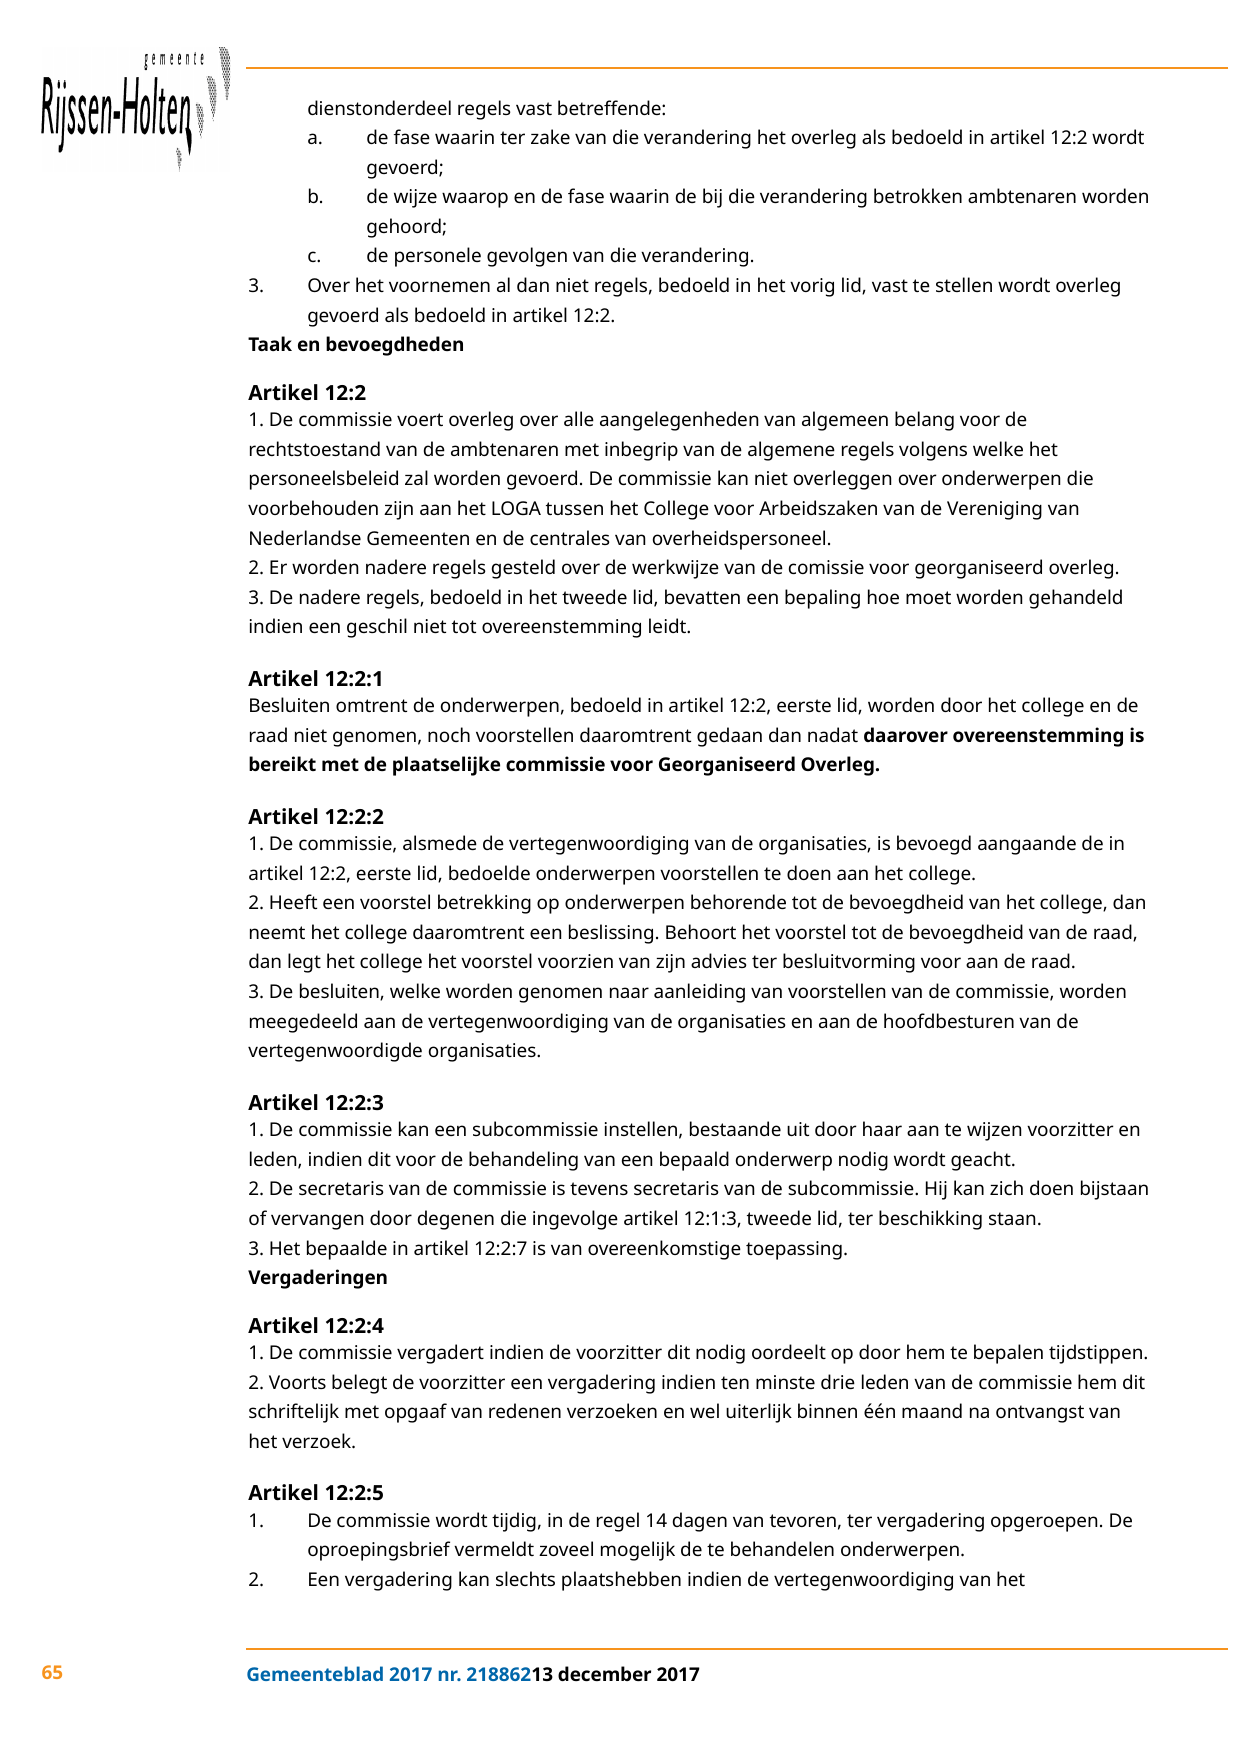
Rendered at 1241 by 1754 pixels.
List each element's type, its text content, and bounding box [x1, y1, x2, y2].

list Over het voornemen al dan niet regels, bedoeld in het vorig lid, vast te stellen wordt overleg gevoerd als bedoeld in artikel 12:2. [248, 272, 1152, 328]
picture [41, 47, 231, 172]
text Artikel 12:2:3 [248, 1088, 1152, 1116]
text 1. De commissie vergadert indien de voorzitter dit nodig oordeelt op door hem te bepalen tijdstippen. [248, 1339, 1152, 1365]
list dienstonderdeel regels vast betreffende: [248, 95, 1152, 121]
text 2. De secretaris van de commissie is tevens secretaris van de subcommissie. Hij kan zich doen bijstaan of vervangen door degenen die ingevolge artikel 12:1:3, tweede lid, ter beschikking staan. [248, 1176, 1152, 1231]
text Artikel 12:2:1 [248, 664, 1152, 692]
list Een vergadering kan slechts plaatshebben indien de vertegenwoordiging van het [248, 1566, 1152, 1592]
text 1. De commissie kan een subcommissie instellen, bestaande uit door haar aan te wijzen voorzitter en leden, indien dit voor de behandeling van een bepaald onderwerp nodig wordt geacht. [248, 1116, 1152, 1172]
text 1. De commissie, alsmede de vertegenwoordiging van de organisaties, is bevoegd aangaande de in artikel 12:2, eerste lid, bedoelde onderwerpen voorstellen te doen aan het college. [248, 830, 1152, 886]
text 1. De commissie voert overleg over alle aangelegenheden van algemeen belang voor de rechtstoestand van de ambtenaren met inbegrip van de algemene regels volgens welke het personeelsbeleid zal worden gevoerd. De commissie kan niet overleggen over onderwerpen die voorbehouden zijn aan het LOGA tussen het College voor Arbeidszaken van de Vereniging van Nederlandse Gemeenten en de centrales van overheidspersoneel. [248, 406, 1152, 551]
text 2. Er worden nadere regels gesteld over de werkwijze van de comissie voor georganiseerd overleg. [248, 554, 1152, 580]
text Taak en bevoegdheden [248, 331, 1152, 357]
text 3. De nadere regels, bedoeld in het tweede lid, bevatten een bepaling hoe moet worden gehandeld indien een geschil niet tot overeenstemming leidt. [248, 584, 1152, 639]
list De commissie wordt tijdig, in de regel 14 dagen van tevoren, ter vergadering opgeroepen. De oproepingsbrief vermeldt zoveel mogelijk de te behandelen onderwerpen. [248, 1507, 1152, 1562]
text Artikel 12:2:2 [248, 802, 1152, 830]
text Besluiten omtrent de onderwerpen, bedoeld in artikel 12:2, eerste lid, worden door het college en de raad niet genomen, noch voorstellen daaromtrent gedaan dan nadat daarover overeenstemming is bereikt met de plaatselijke commissie voor Georganiseerd Overleg. [248, 692, 1152, 777]
list de wijze waarop en de fase waarin de bij die verandering betrokken ambtenaren worden gehoord; [307, 183, 1152, 239]
text Vergaderingen [248, 1264, 1152, 1290]
text Artikel 12:2:4 [248, 1311, 1152, 1339]
text Artikel 12:2:5 [248, 1478, 1152, 1507]
list de personele gevolgen van die verandering. [307, 243, 1152, 268]
text 3. De besluiten, welke worden genomen naar aanleiding van voorstellen van de commissie, worden meegedeeld aan de vertegenwoordiging van de organisaties en aan de hoofdbesturen van de vertegenwoordigde organisaties. [248, 978, 1152, 1063]
list de fase waarin ter zake van die verandering het overleg als bedoeld in artikel 12:2 wordt gevoerd; [307, 124, 1152, 180]
text 3. Het bepaalde in artikel 12:2:7 is van overeenkomstige toepassing. [248, 1235, 1152, 1260]
text 2. Voorts belegt de voorzitter een vergadering indien ten minste drie leden van de commissie hem dit schriftelijk met opgaaf van redenen verzoeken en wel uiterlijk binnen één maand na ontvangst van het verzoek. [248, 1369, 1152, 1454]
text Artikel 12:2 [248, 378, 1152, 406]
text 2. Heeft een voorstel betrekking op onderwerpen behorende tot de bevoegdheid van het college, dan neemt het college daaromtrent een beslissing. Behoort het voorstel tot de bevoegdheid van de raad, dan legt het college het voorstel voorzien van zijn advies ter besluitvorming voor aan de raad. [248, 889, 1152, 974]
